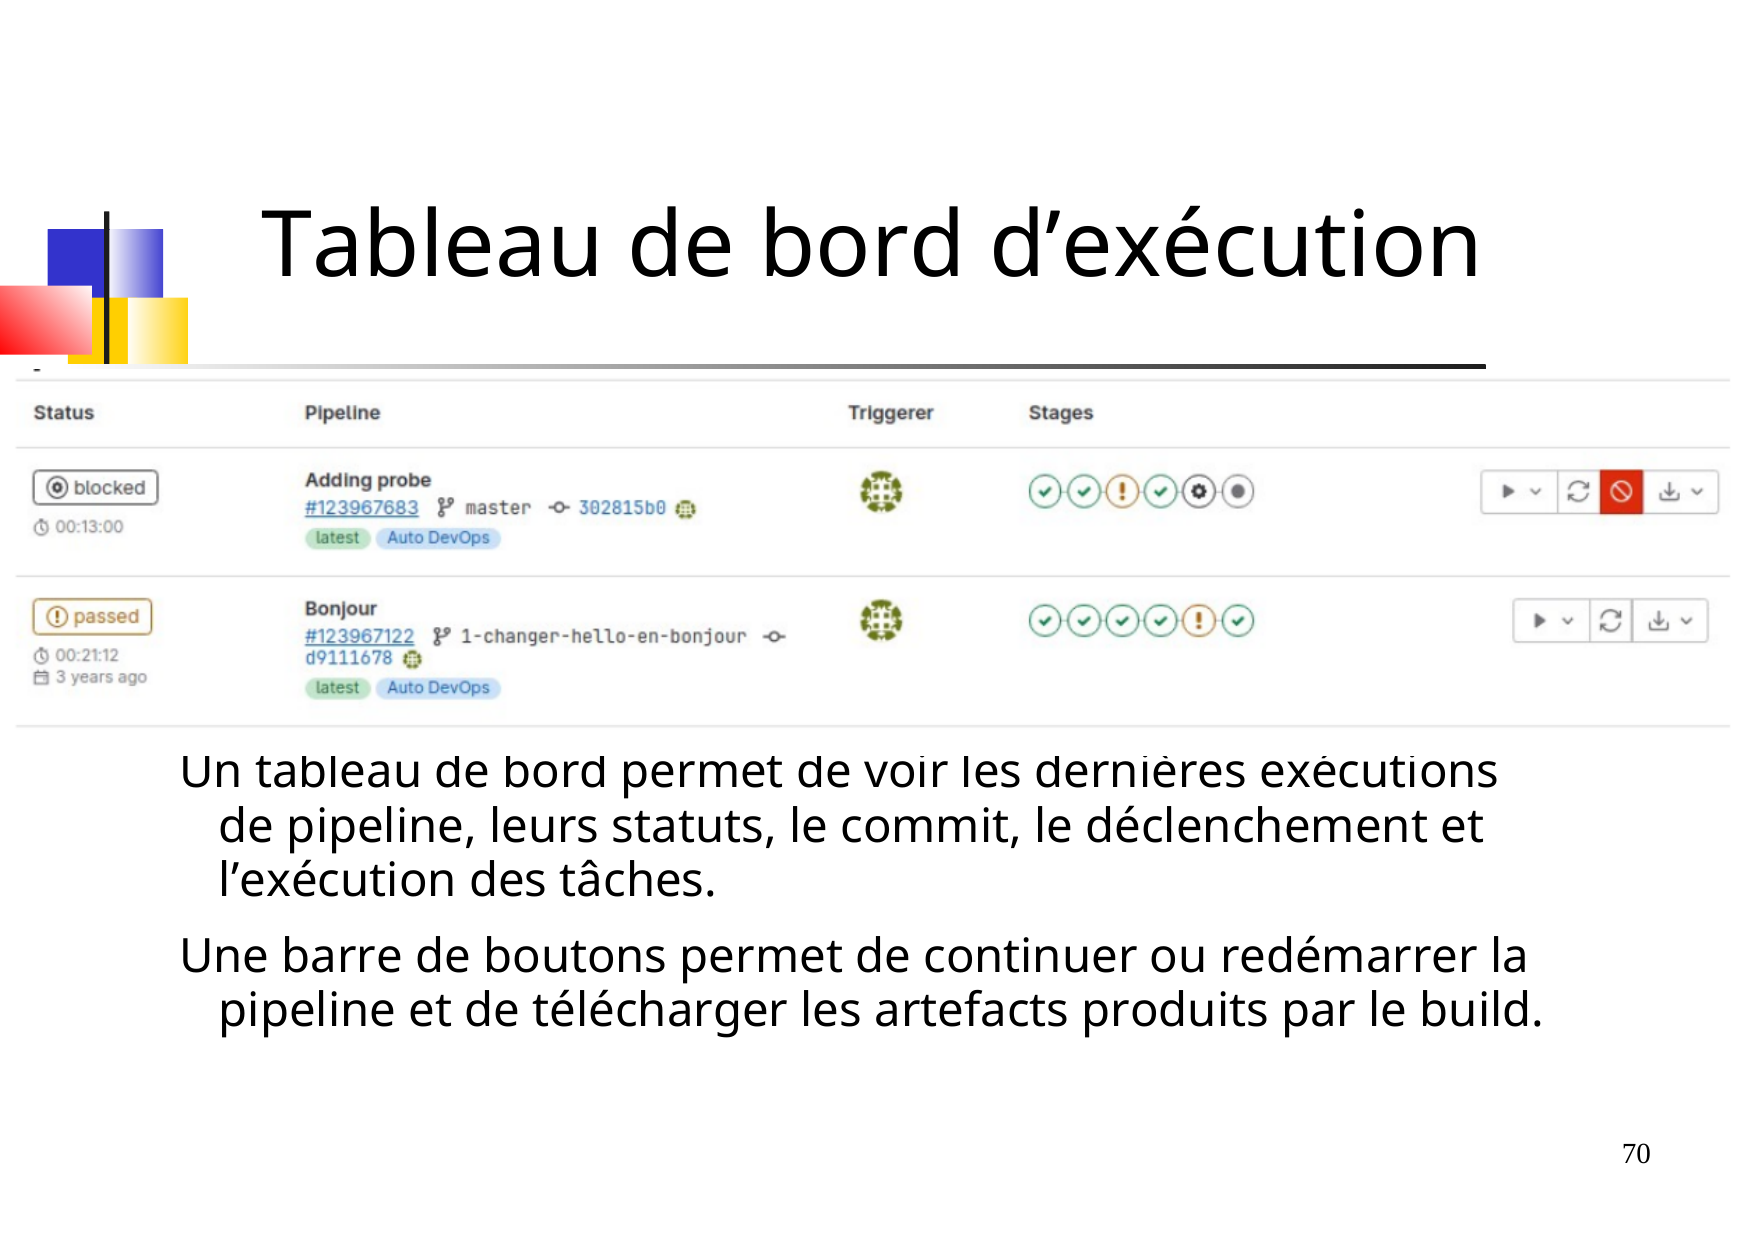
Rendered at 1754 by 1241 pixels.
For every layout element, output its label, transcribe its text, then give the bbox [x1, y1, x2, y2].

picture [0, 369, 1754, 756]
title Tableau de bord d’exécution [179, 139, 1567, 351]
list Un tableau de bord permet de voir les dernières exécutions de pipeline, leurs statuts, le commit, le déclenchement et l’exécution des tâches. Une barre de boutons permet de continuer ou redémarrer la pipeline et de télécharger les artefacts produits par le build. [179, 756, 1567, 1091]
